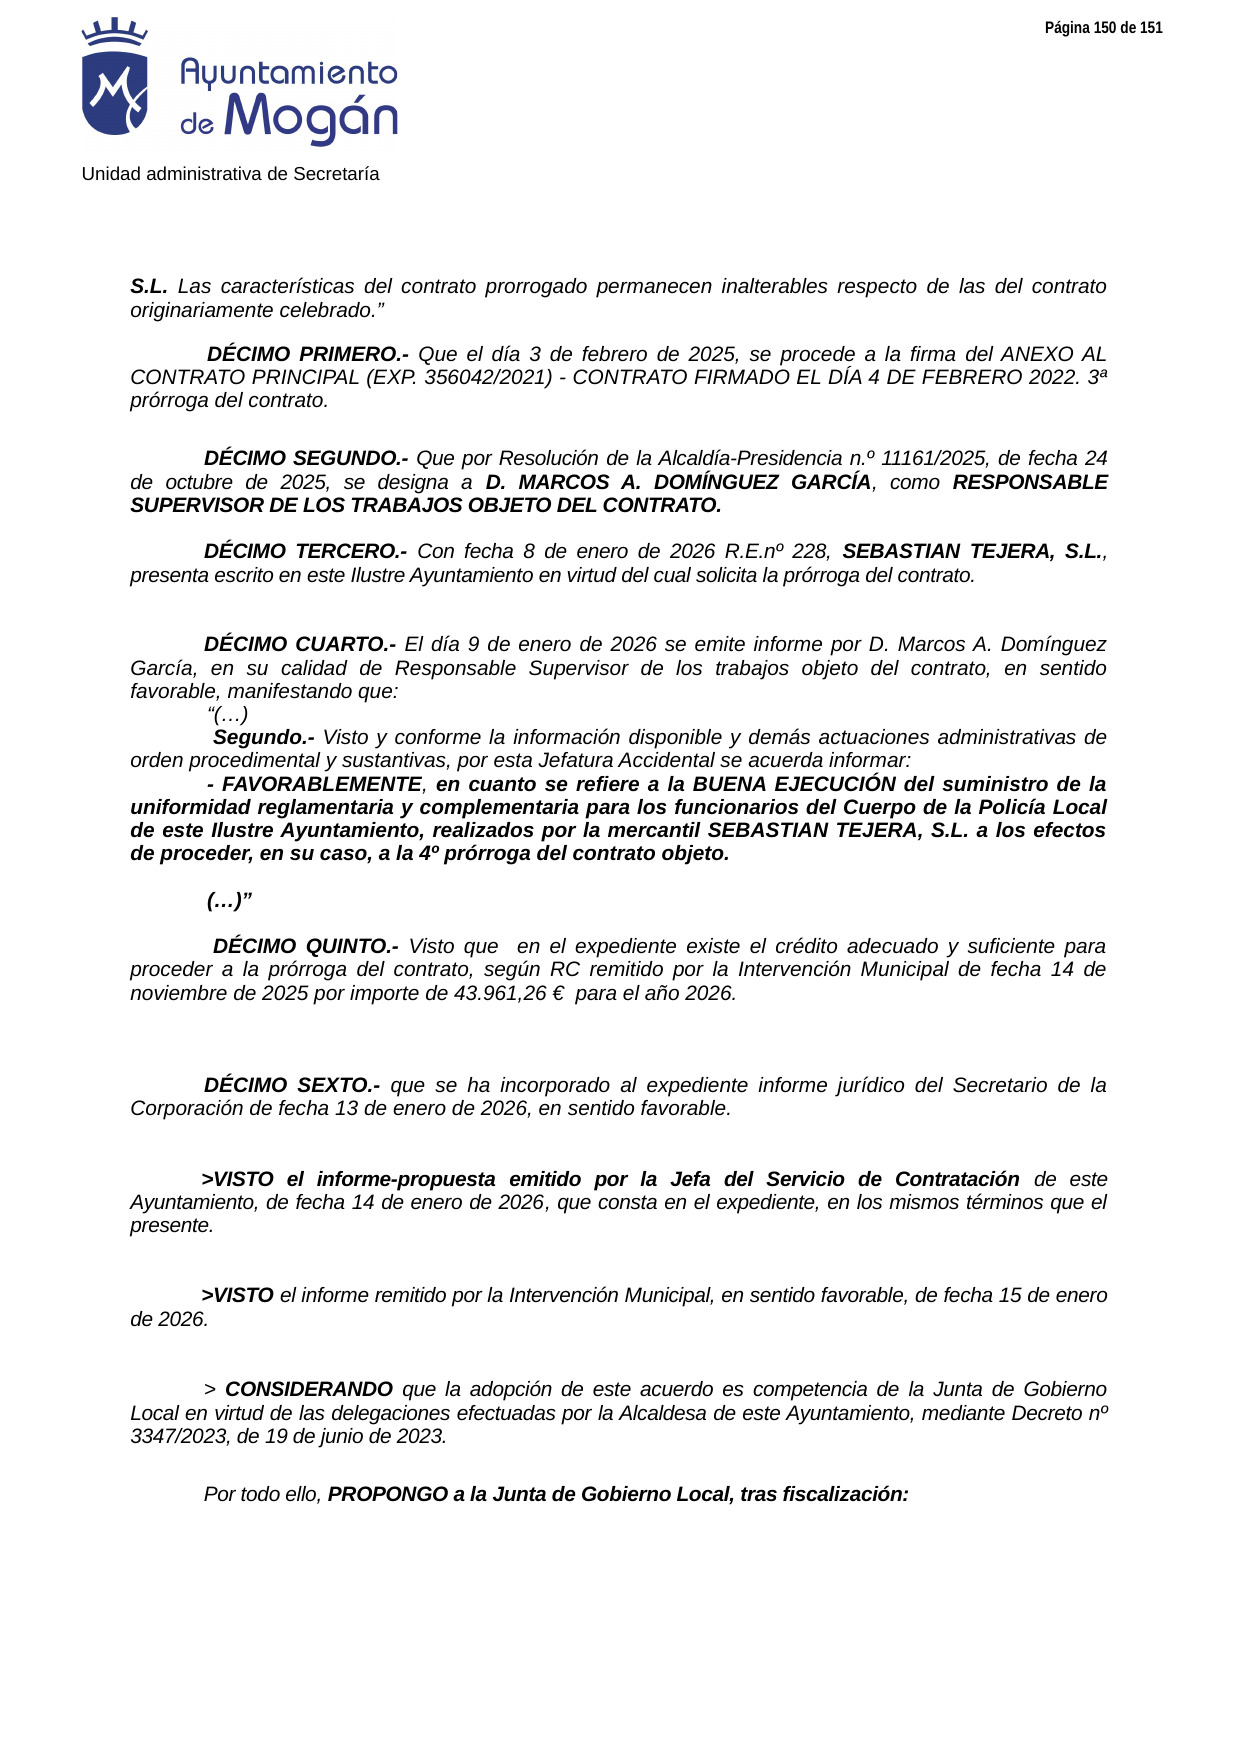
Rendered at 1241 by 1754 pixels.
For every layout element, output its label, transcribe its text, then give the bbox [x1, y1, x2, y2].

text - FAVORABLEMENTE, en cuanto se refiere a la BUENA EJECUCIÓN del suministro de la uniformidad reglamentaria y complementaria para los funcionarios del Cuerpo de la Policía Local de este Ilustre Ayuntamiento, realizados por la mercantil SEBASTIAN TEJERA, S.L. a los efectos de proceder, en su caso, a la 4º prórroga del contrato objeto. [130, 772, 1110, 865]
text Por todo ello, PROPONGO a la Junta de Gobierno Local, tras fiscalización: [130, 1483, 1110, 1506]
text DÉCIMO PRIMERO.- Que el día 3 de febrero de 2025, se procede a la firma del ANEXO AL CONTRATO PRINCIPAL (EXP. 356042/2021) - CONTRATO FIRMADO EL DÍA 4 DE FEBRERO 2022. 3ª prórroga del contrato. [130, 342, 1110, 412]
text DÉCIMO SEXTO.- que se ha incorporado al expediente informe jurídico del Secretario de la Corporación de fecha 13 de enero de 2026, en sentido favorable. [130, 1074, 1110, 1120]
picture [81, 17, 398, 153]
text DÉCIMO TERCERO.- Con fecha 8 de enero de 2026 R.E.nº 228, SEBASTIAN TEJERA, S.L., presenta escrito en este Ilustre Ayuntamiento en virtud del cual solicita la prórroga del contrato. [130, 540, 1110, 586]
text DÉCIMO QUINTO.- Visto que en el expediente existe el crédito adecuado y suficiente para proceder a la prórroga del contrato, según RC remitido por la Intervención Municipal de fecha 14 de noviembre de 2025 por importe de 43.961,26 € para el año 2026. [130, 935, 1110, 1004]
text Segundo.- Visto y conforme la información disponible y demás actuaciones administrativas de orden procedimental y sustantivas, por esta Jefatura Accidental se acuerda informar: [130, 726, 1110, 772]
text (…)” [130, 888, 1110, 912]
text DÉCIMO SEGUNDO.- Que por Resolución de la Alcaldía-Presidencia n.º 11161/2025, de fecha 24 de octubre de 2025, se designa a D. MARCOS A. DOMÍNGUEZ GARCÍA, como RESPONSABLE SUPERVISOR DE LOS TRABAJOS OBJETO DEL CONTRATO. [130, 447, 1110, 517]
text >VISTO el informe-propuesta emitido por la Jefa del Servicio de Contratación de este Ayuntamiento, de fecha 14 de enero de 2026, que consta en el expediente, en los mismos términos que el presente. [130, 1168, 1110, 1237]
text “(…) [130, 702, 1110, 726]
text > CONSIDERANDO que la adopción de este acuerdo es competencia de la Junta de Gobierno Local en virtud de las delegaciones efectuadas por la Alcaldesa de este Ayuntamiento, mediante Decreto nº 3347/2023, de 19 de junio de 2023. [130, 1378, 1110, 1448]
text >VISTO el informe remitido por la Intervención Municipal, en sentido favorable, de fecha 15 de enero de 2026. [130, 1284, 1110, 1331]
text S.L. Las características del contrato prorrogado permanecen inalterables respecto de las del contrato originariamente celebrado.” [130, 275, 1110, 321]
text DÉCIMO CUARTO.- El día 9 de enero de 2026 se emite informe por D. Marcos A. Domínguez García, en su calidad de Responsable Supervisor de los trabajos objeto del contrato, en sentido favorable, manifestando que: [130, 633, 1110, 702]
